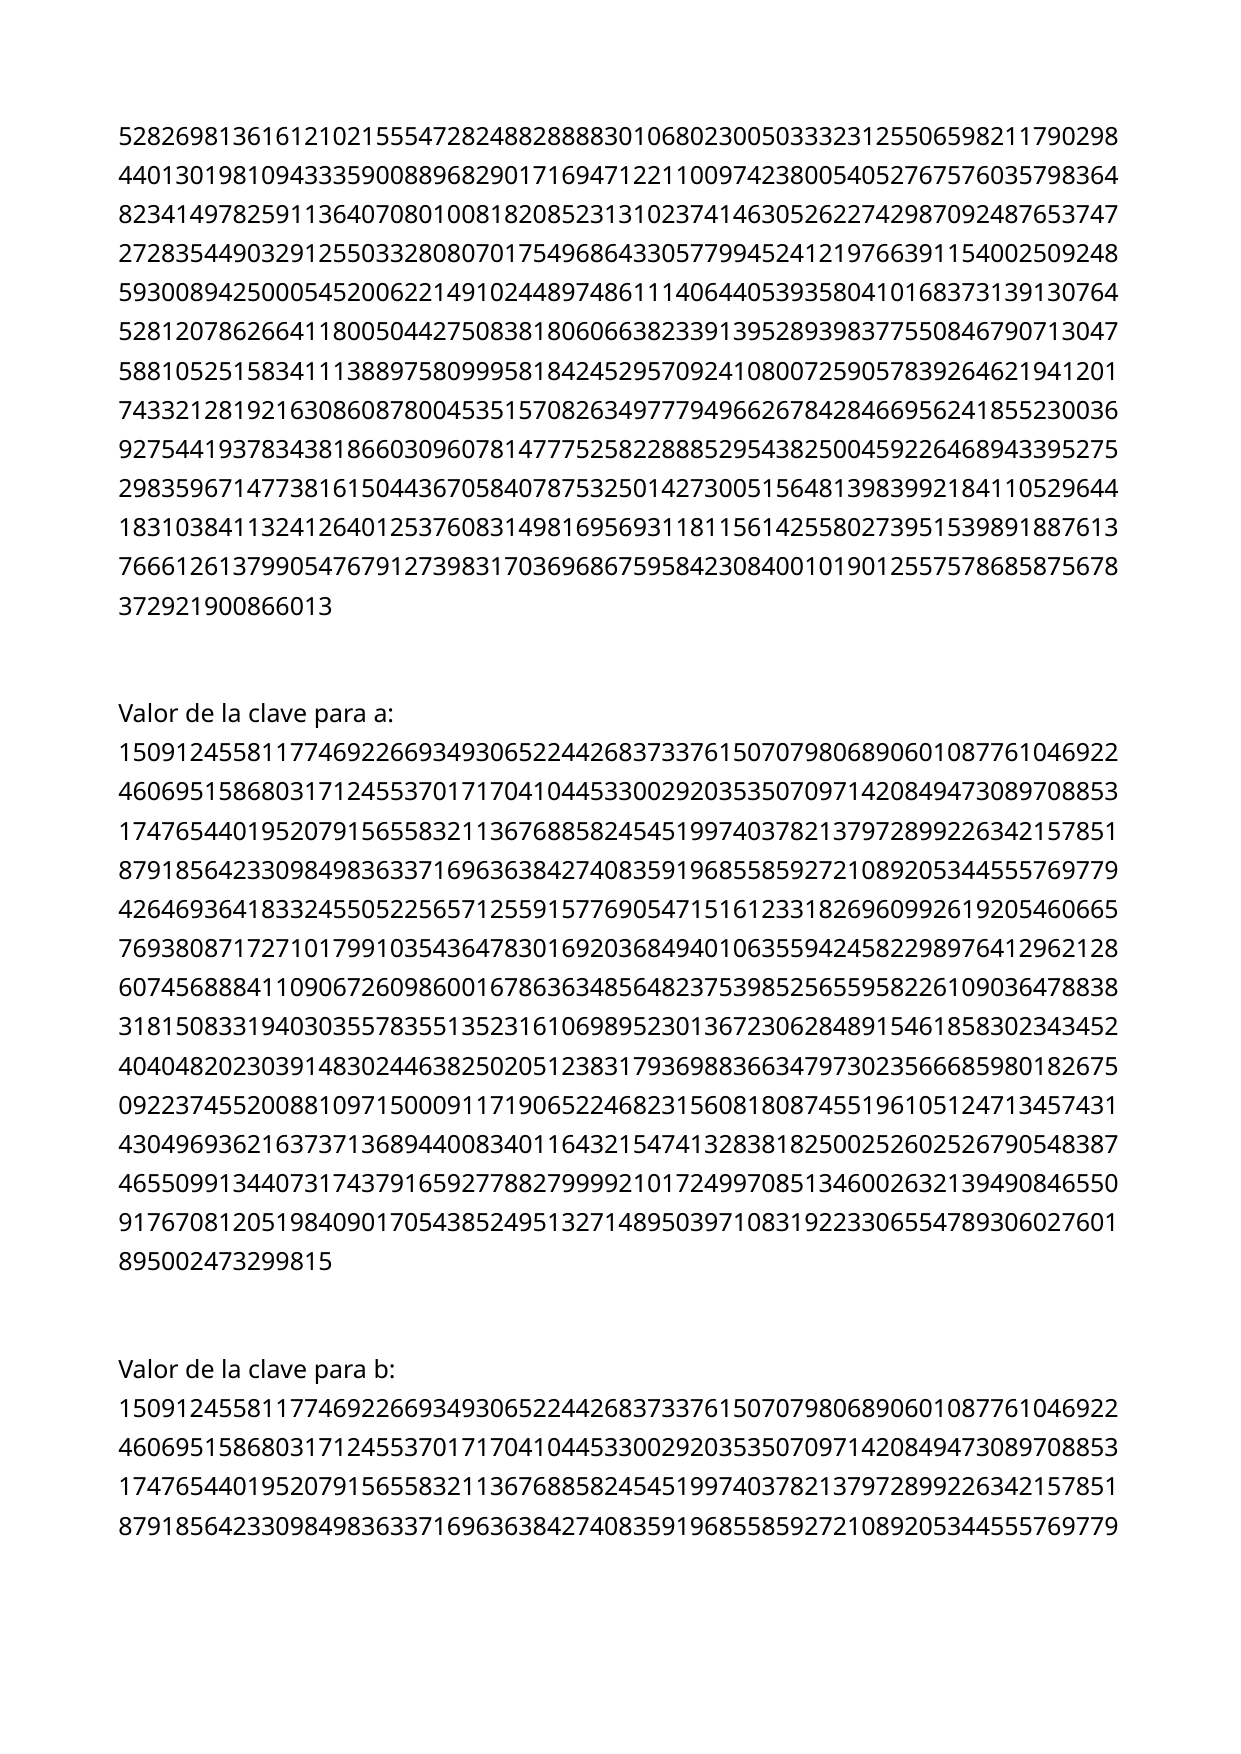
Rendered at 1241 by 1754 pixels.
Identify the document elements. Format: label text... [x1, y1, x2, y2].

text Valor de la clave para a: 1509124558117746922669349306522442683733761507079806890601087761046922460695158680317124553701717041044533002920353507097142084947308970885317476544019520791565583211367688582454519974037821379728992263421578518791856423309849836337169636384274083591968558592721089205344555769779426469364183324550522565712559157769054715161233182696099261920546066576938087172710179910354364783016920368494010635594245822989764129621286074568884110906726098600167863634856482375398525655958226109036478838318150833194030355783551352316106989523013672306284891546185830234345240404820230391483024463825020512383179369883663479730235666859801826750922374552008810971500091171906522468231560818087455196105124713457431430496936216373713689440083401164321547413283818250025260252679054838746550991344073174379165927788279999210172499708513460026321394908465509176708120519840901705438524951327148950397108319223306554789306027601895002473299815 [118, 696, 1122, 1278]
text Valor de la clave para b: 1509124558117746922669349306522442683733761507079806890601087761046922460695158680317124553701717041044533002920353507097142084947308970885317476544019520791565583211367688582454519974037821379728992263421578518791856423309849836337169636384274083591968558592721089205344555769779 [118, 1351, 1122, 1542]
text 528269813616121021555472824882888830106802300503332312550659821179029844013019810943335900889682901716947122110097423800540527675760357983648234149782591136407080100818208523131023741463052622742987092487653747272835449032912550332808070175496864330577994524121976639115400250924859300894250005452006221491024489748611140644053935804101683731391307645281207862664118005044275083818060663823391395289398377550846790713047588105251583411138897580999581842452957092410800725905783926462194120174332128192163086087800453515708263497779496626784284669562418552300369275441937834381866030960781477752582288852954382500459226468943395275298359671477381615044367058407875325014273005156481398399218411052964418310384113241264012537608314981695693118115614255802739515398918876137666126137990547679127398317036968675958423084001019012557578685875678372921900866013 [118, 118, 1122, 622]
